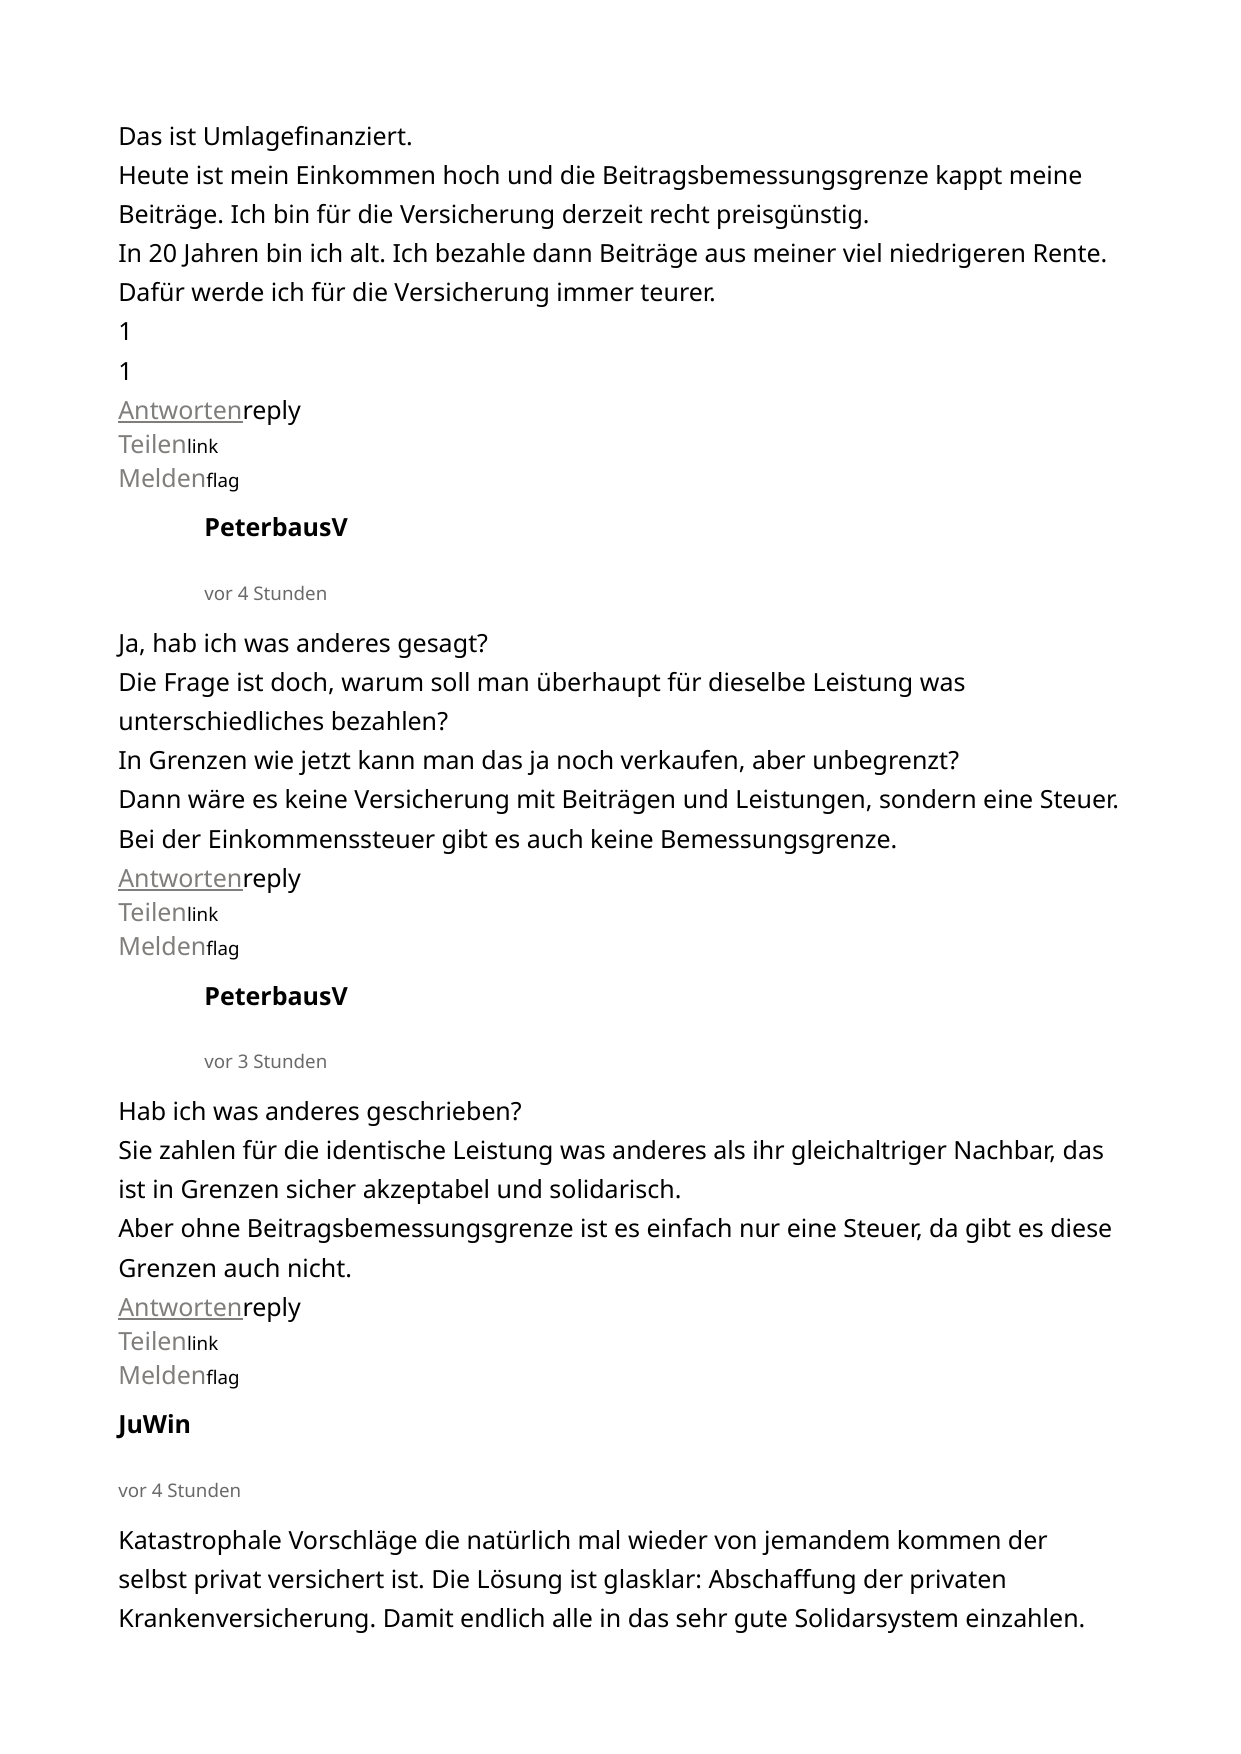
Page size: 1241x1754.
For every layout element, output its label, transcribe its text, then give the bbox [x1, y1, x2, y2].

text Ja, hab ich was anderes gesagt? Die Frage ist doch, warum soll man überhaupt für dieselbe Leistung was unterschiedliches bezahlen? In Grenzen wie jetzt kann man das ja noch verkaufen, aber unbegrenzt? Dann wäre es keine Versicherung mit Beiträgen und Leistungen, sondern eine Steuer. Bei der Einkommenssteuer gibt es auch keine Bemessungsgrenze. [118, 625, 1122, 855]
text 1 [118, 353, 1122, 387]
text vor 4 Stunden [118, 1478, 1117, 1503]
text Hab ich was anderes geschrieben? Sie zahlen für die identische Leistung was anderes als ihr gleichaltriger Nachbar, das ist in Grenzen sicher akzeptabel und solidarisch. Aber ohne Beitragsbemessungsgrenze ist es einfach nur eine Steuer, da gibt es diese Grenzen auch nicht. [118, 1093, 1122, 1284]
text Meldenflag [118, 1357, 1122, 1392]
text Antwortenreply [118, 860, 1122, 894]
text JuWin [118, 1407, 1114, 1441]
text Meldenflag [118, 928, 1122, 963]
text PeterbausV [204, 978, 1114, 1012]
text Antwortenreply [118, 1289, 1122, 1323]
text Meldenflag [118, 460, 1122, 494]
text Das ist Umlagefinanziert. Heute ist mein Einkommen hoch und die Beitragsbemessungsgrenze kappt meine Beiträge. Ich bin für die Versicherung derzeit recht preisgünstig. In 20 Jahren bin ich alt. Ich bezahle dann Beiträge aus meiner viel niedrigeren Rente. Dafür werde ich für die Versicherung immer teurer. [118, 118, 1122, 309]
text Teilenlink [118, 426, 1122, 460]
text Katastrophale Vorschläge die natürlich mal wieder von jemandem kommen der selbst privat versichert ist. Die Lösung ist glasklar: Abschaffung der privaten Krankenversicherung. Damit endlich alle in das sehr gute Solidarsystem einzahlen. [118, 1522, 1122, 1635]
text 1 [118, 314, 1122, 348]
text Antwortenreply [118, 392, 1122, 426]
text vor 4 Stunden [204, 581, 1117, 606]
text PeterbausV [204, 510, 1114, 544]
text Teilenlink [118, 1323, 1122, 1357]
text vor 3 Stunden [204, 1049, 1117, 1074]
text Teilenlink [118, 894, 1122, 928]
